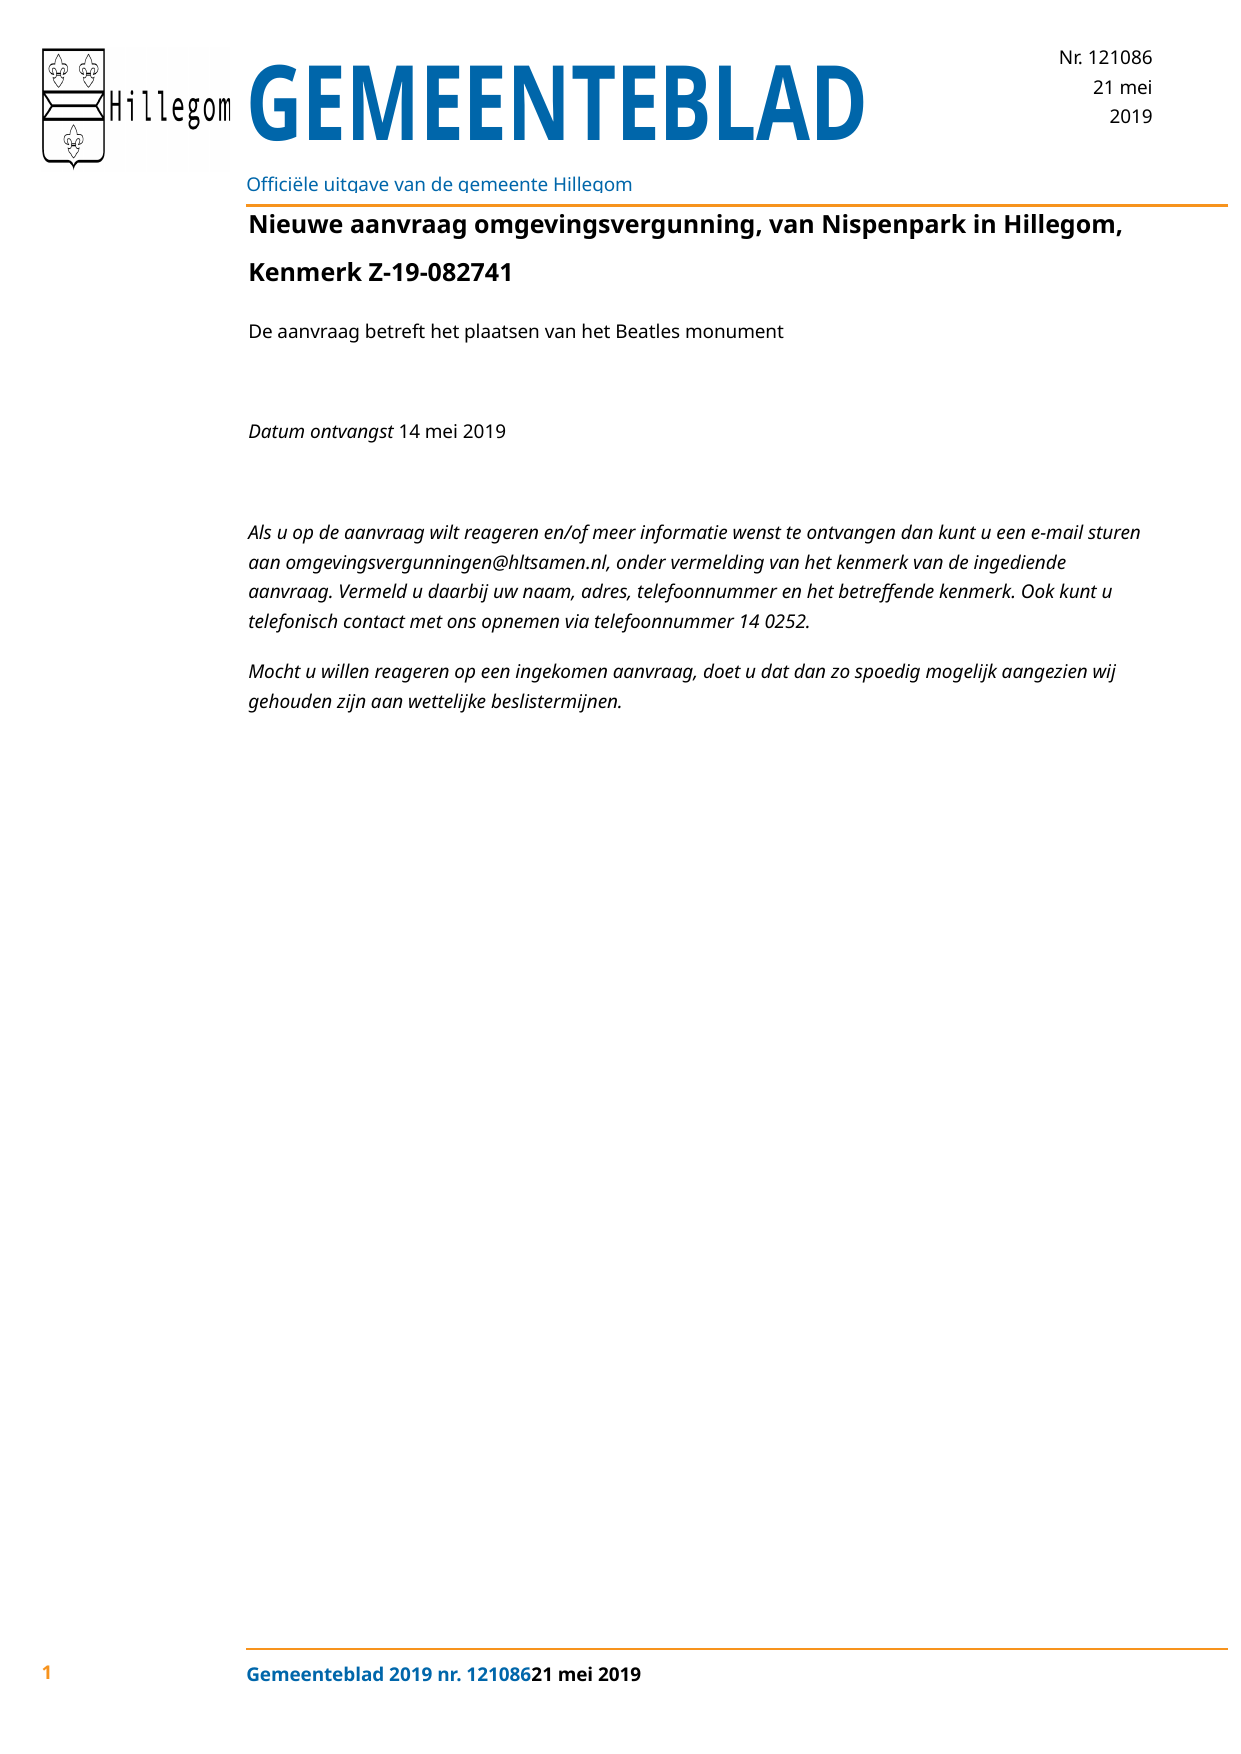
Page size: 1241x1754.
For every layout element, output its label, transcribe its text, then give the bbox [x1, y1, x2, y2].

text Nieuwe aanvraag omgevingsvergunning, van Nispenpark in Hillegom, Kenmerk Z-19-082741 [248, 207, 1152, 288]
text Als u op de aanvraag wilt reageren en/of meer informatie wenst te ontvangen dan kunt u een e-mail sturen aan omgevingsvergunningen@hltsamen.nl, onder vermelding van het kenmerk van de ingediende aanvraag. Vermeld u daarbij uw naam, adres, telefoonnummer en het betreffende kenmerk. Ook kunt u telefonisch contact met ons opnemen via telefoonnummer 14 0252. [248, 519, 1152, 634]
picture [41, 47, 231, 172]
text Mocht u willen reageren op een ingekomen aanvraag, doet u dat dan zo spoedig mogelijk aangezien wij gehouden zijn aan wettelijke beslistermijnen. [248, 659, 1152, 714]
text De aanvraag betreft het plaatsen van het Beatles monument [248, 318, 1152, 344]
text Datum ontvangst 14 mei 2019 [248, 419, 1152, 444]
